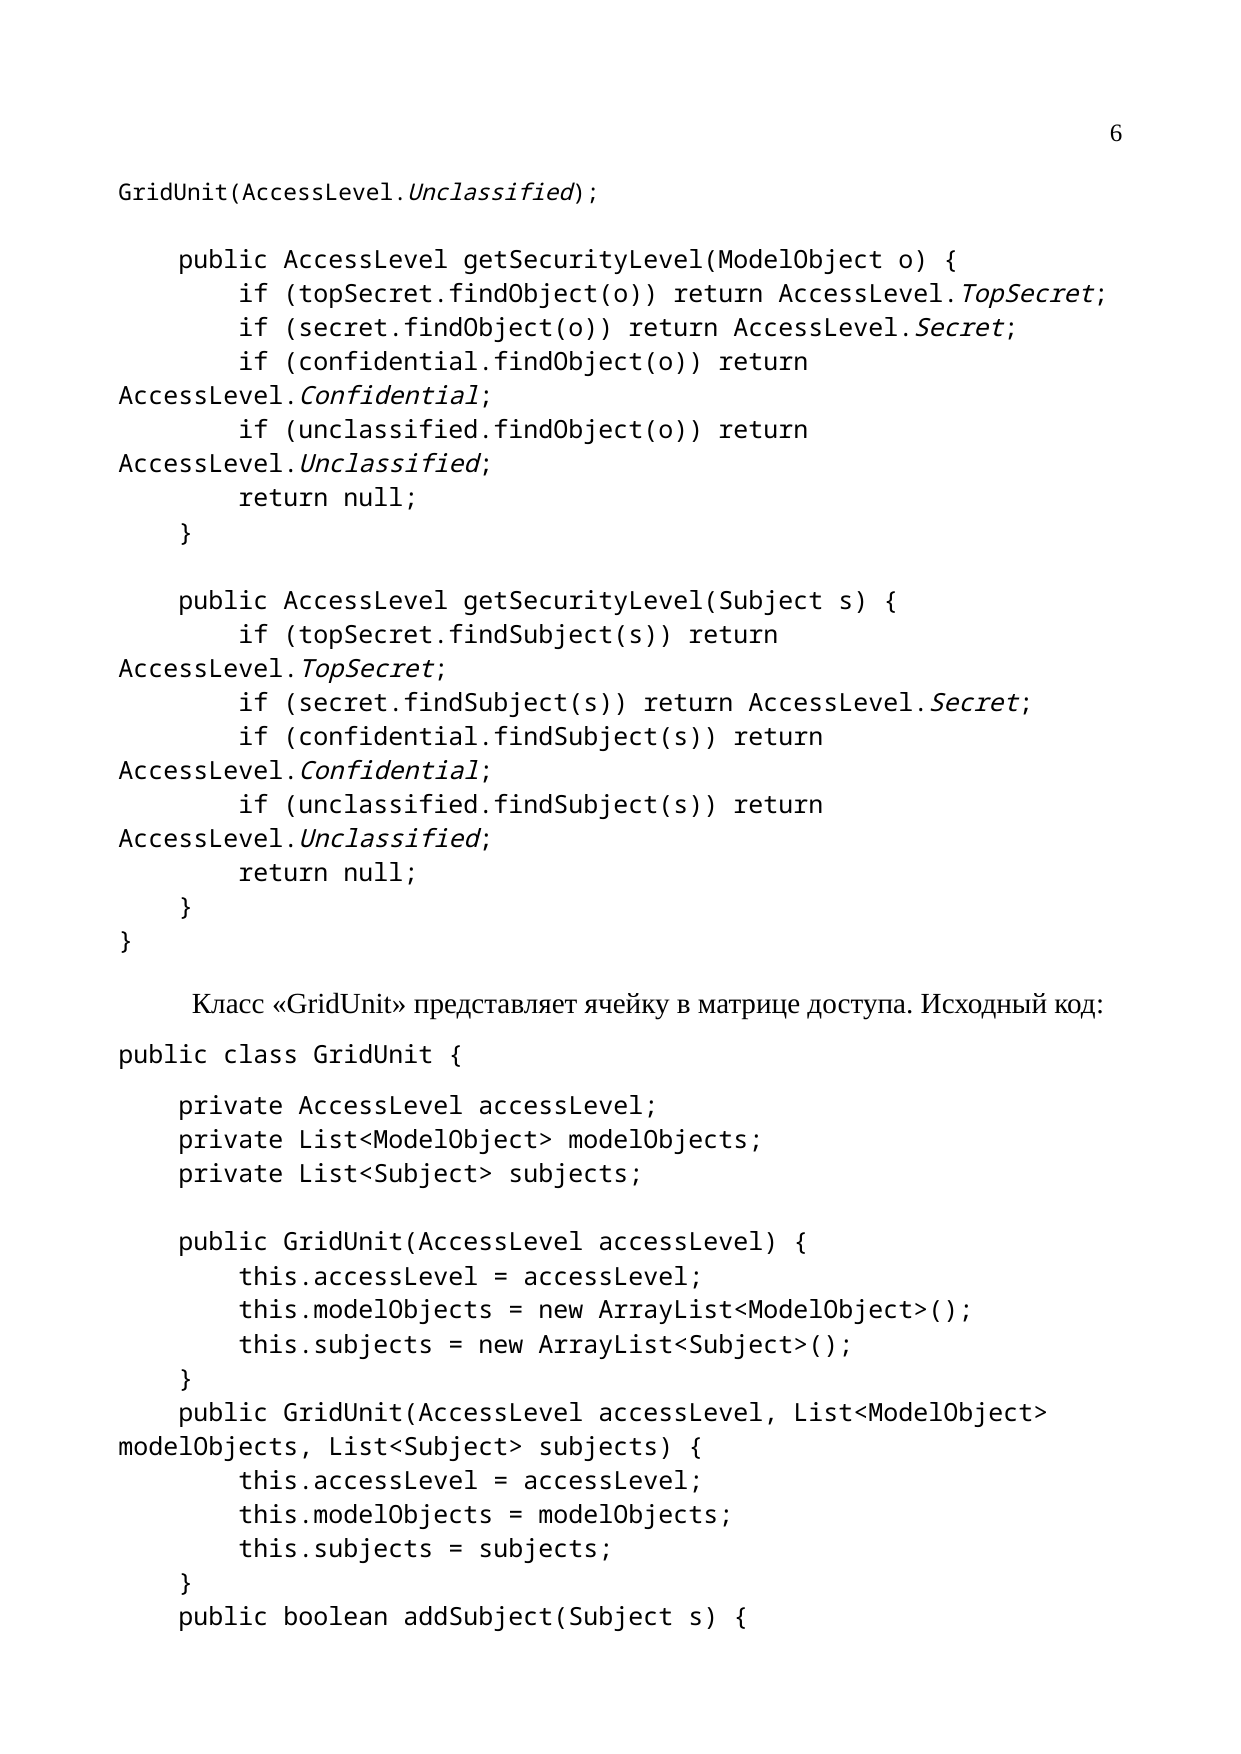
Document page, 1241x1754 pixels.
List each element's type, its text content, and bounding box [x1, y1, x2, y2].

text if (topSecret.findSubject(s)) return AccessLevel.TopSecret; [118, 616, 1122, 684]
text private AccessLevel accessLevel; [118, 1088, 1122, 1122]
text this.modelObjects = modelObjects; [118, 1497, 1122, 1531]
text } [118, 1360, 1122, 1394]
text public GridUnit(AccessLevel accessLevel) { [118, 1224, 1122, 1258]
text if (confidential.findObject(o)) return AccessLevel.Confidential; [118, 344, 1122, 412]
text this.subjects = new ArrayList<Subject>(); [118, 1326, 1122, 1360]
text private List<ModelObject> modelObjects; [118, 1122, 1122, 1156]
text return null; [118, 480, 1122, 514]
text } [118, 1565, 1122, 1599]
text this.accessLevel = accessLevel; [118, 1462, 1122, 1497]
text return null; [118, 855, 1122, 889]
text } [118, 514, 1122, 548]
text private List<Subject> subjects; [118, 1156, 1122, 1190]
text if (unclassified.findSubject(s)) return AccessLevel.Unclassified; [118, 787, 1122, 855]
text } [118, 923, 1122, 957]
text this.subjects = subjects; [118, 1531, 1122, 1565]
text if (secret.findObject(o)) return AccessLevel.Secret; [118, 310, 1122, 344]
text this.accessLevel = accessLevel; [118, 1258, 1122, 1292]
text if (unclassified.findObject(o)) return AccessLevel.Unclassified; [118, 412, 1122, 480]
text public class GridUnit { [118, 1037, 1122, 1071]
text if (topSecret.findObject(o)) return AccessLevel.TopSecret; [118, 276, 1122, 310]
text public boolean addSubject(Subject s) { [118, 1599, 1122, 1633]
text if (confidential.findSubject(s)) return AccessLevel.Confidential; [118, 718, 1122, 787]
text Класс «GridUnit» представляет ячейку в матрице доступа. Исходный код: [118, 986, 1122, 1020]
text } [118, 889, 1122, 923]
text this.modelObjects = new ArrayList<ModelObject>(); [118, 1292, 1122, 1326]
text public AccessLevel getSecurityLevel(Subject s) { [118, 582, 1122, 616]
text public GridUnit(AccessLevel accessLevel, List<ModelObject> modelObjects, List<Subject> subjects) { [118, 1394, 1122, 1462]
text if (secret.findSubject(s)) return AccessLevel.Secret; [118, 684, 1122, 718]
text public AccessLevel getSecurityLevel(ModelObject o) { [118, 242, 1122, 276]
text GridUnit(AccessLevel.Unclassified); [118, 176, 1122, 208]
